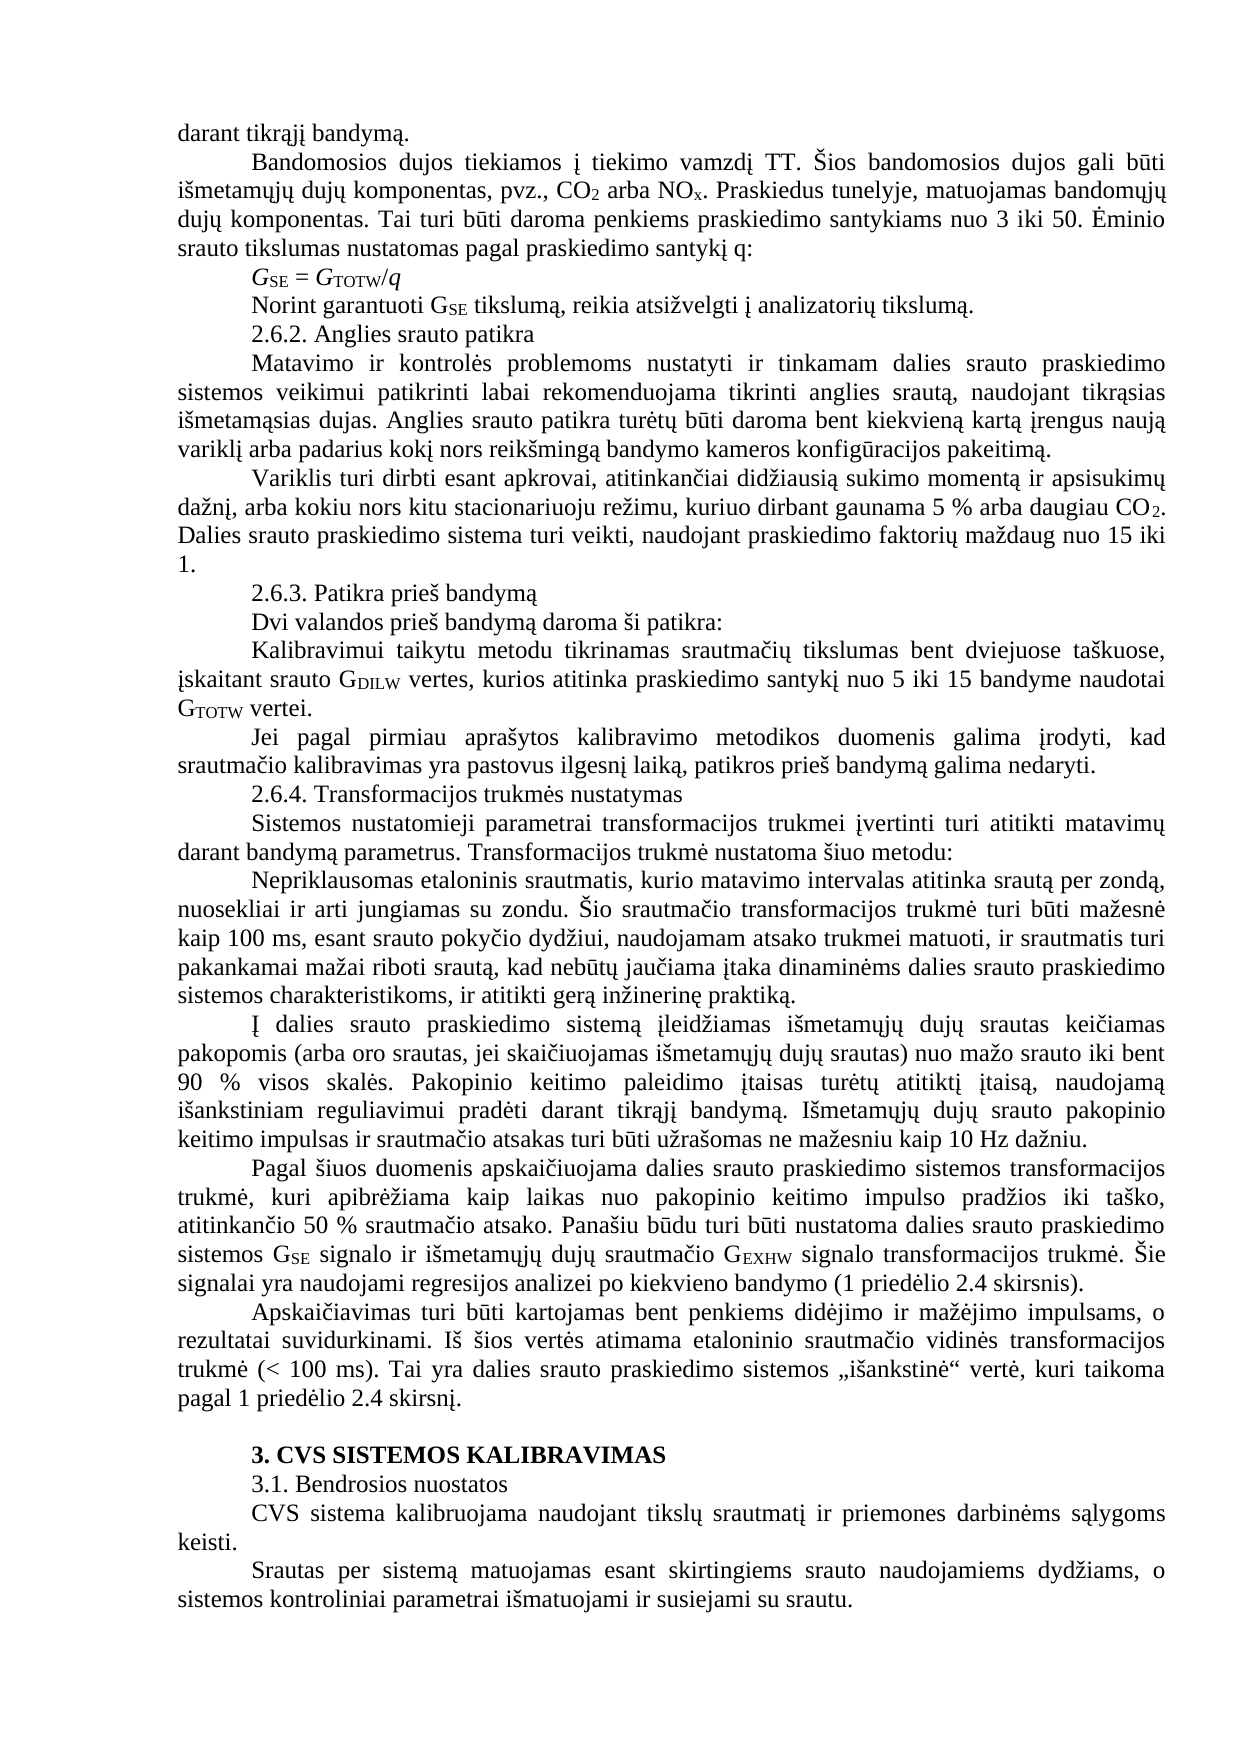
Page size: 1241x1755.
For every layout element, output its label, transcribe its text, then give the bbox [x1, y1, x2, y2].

text Kalibravimui taikytu metodu tikrinamas srautmačių tikslumas bent dviejuose taškuose, įskaitant srauto GDILW vertes, kurios atitinka praskiedimo santykį nuo 5 iki 15 bandyme naudotai GTOTW vertei. [177, 636, 1166, 722]
text 2.6.3. Patikra prieš bandymą [177, 578, 1166, 607]
text CVS sistema kalibruojama naudojant tikslų srautmatį ir priemones darbinėms sąlygoms keisti. [177, 1498, 1166, 1556]
text GSE = GTOTW/q [177, 262, 1166, 291]
text Sistemos nustatomieji parametrai transformacijos trukmei įvertinti turi atitikti matavimų darant bandymą parametrus. Transformacijos trukmė nustatoma šiuo metodu: [177, 808, 1166, 866]
text Jei pagal pirmiau aprašytos kalibravimo metodikos duomenis galima įrodyti, kad srautmačio kalibravimas yra pastovus ilgesnį laiką, patikros prieš bandymą galima nedaryti. [177, 722, 1166, 779]
text 3. CVS SISTEMOS KALIBRAVIMAS [177, 1441, 1166, 1469]
text Matavimo ir kontrolės problemoms nustatyti ir tinkamam dalies srauto praskiedimo sistemos veikimui patikrinti labai rekomenduojama tikrinti anglies srautą, naudojant tikrąsias išmetamąsias dujas. Anglies srauto patikra turėtų būti daroma bent kiekvieną kartą įrengus naują variklį arba padarius kokį nors reikšmingą bandymo kameros konfigūracijos pakeitimą. [177, 348, 1166, 463]
text Nepriklausomas etaloninis srautmatis, kurio matavimo intervalas atitinka srautą per zondą, nuosekliai ir arti jungiamas su zondu. Šio srautmačio transformacijos trukmė turi būti mažesnė kaip 100 ms, esant srauto pokyčio dydžiui, naudojamam atsako trukmei matuoti, ir srautmatis turi pakankamai mažai riboti srautą, kad nebūtų jaučiama įtaka dinaminėms dalies srauto praskiedimo sistemos charakteristikoms, ir atitikti gerą inžinerinę praktiką. [177, 866, 1166, 1009]
text 2.6.2. Anglies srauto patikra [177, 319, 1166, 348]
text Variklis turi dirbti esant apkrovai, atitinkančiai didžiausią sukimo momentą ir apsisukimų dažnį, arba kokiu nors kitu stacionariuoju režimu, kuriuo dirbant gaunama 5 % arba daugiau CO2. Dalies srauto praskiedimo sistema turi veikti, naudojant praskiedimo faktorių maždaug nuo 15 iki 1. [177, 463, 1166, 578]
text Bandomosios dujos tiekiamos į tiekimo vamzdį TT. Šios bandomosios dujos gali būti išmetamųjų dujų komponentas, pvz., CO2 arba NOx. Praskiedus tunelyje, matuojamas bandomųjų dujų komponentas. Tai turi būti daroma penkiems praskiedimo santykiams nuo 3 iki 50. Ėminio srauto tikslumas nustatomas pagal praskiedimo santykį q: [177, 147, 1166, 262]
text 2.6.4. Transformacijos trukmės nustatymas [177, 779, 1166, 808]
text Į dalies srauto praskiedimo sistemą įleidžiamas išmetamųjų dujų srautas keičiamas pakopomis (arba oro srautas, jei skaičiuojamas išmetamųjų dujų srautas) nuo mažo srauto iki bent 90 % visos skalės. Pakopinio keitimo paleidimo įtaisas turėtų atitiktį įtaisą, naudojamą išankstiniam reguliavimui pradėti darant tikrąjį bandymą. Išmetamųjų dujų srauto pakopinio keitimo impulsas ir srautmačio atsakas turi būti užrašomas ne mažesniu kaip 10 Hz dažniu. [177, 1009, 1166, 1153]
text Pagal šiuos duomenis apskaičiuojama dalies srauto praskiedimo sistemos transformacijos trukmė, kuri apibrėžiama kaip laikas nuo pakopinio keitimo impulso pradžios iki taško, atitinkančio 50 % srautmačio atsako. Panašiu būdu turi būti nustatoma dalies srauto praskiedimo sistemos GSE signalo ir išmetamųjų dujų srautmačio GEXHW signalo transformacijos trukmė. Šie signalai yra naudojami regresijos analizei po kiekvieno bandymo (1 priedėlio 2.4 skirsnis). [177, 1153, 1166, 1297]
text Dvi valandos prieš bandymą daroma ši patikra: [177, 607, 1166, 636]
text 3.1. Bendrosios nuostatos [177, 1469, 1166, 1498]
text Norint garantuoti GSE tikslumą, reikia atsižvelgti į analizatorių tikslumą. [177, 291, 1166, 319]
text Apskaičiavimas turi būti kartojamas bent penkiems didėjimo ir mažėjimo impulsams, o rezultatai suvidurkinami. Iš šios vertės atimama etaloninio srautmačio vidinės transformacijos trukmė (< 100 ms). Tai yra dalies srauto praskiedimo sistemos „išankstinė“ vertė, kuri taikoma pagal 1 priedėlio 2.4 skirsnį. [177, 1297, 1166, 1412]
text darant tikrąjį bandymą. [177, 118, 1166, 147]
text Srautas per sistemą matuojamas esant skirtingiems srauto naudojamiems dydžiams, o sistemos kontroliniai parametrai išmatuojami ir susiejami su srautu. [177, 1556, 1166, 1613]
